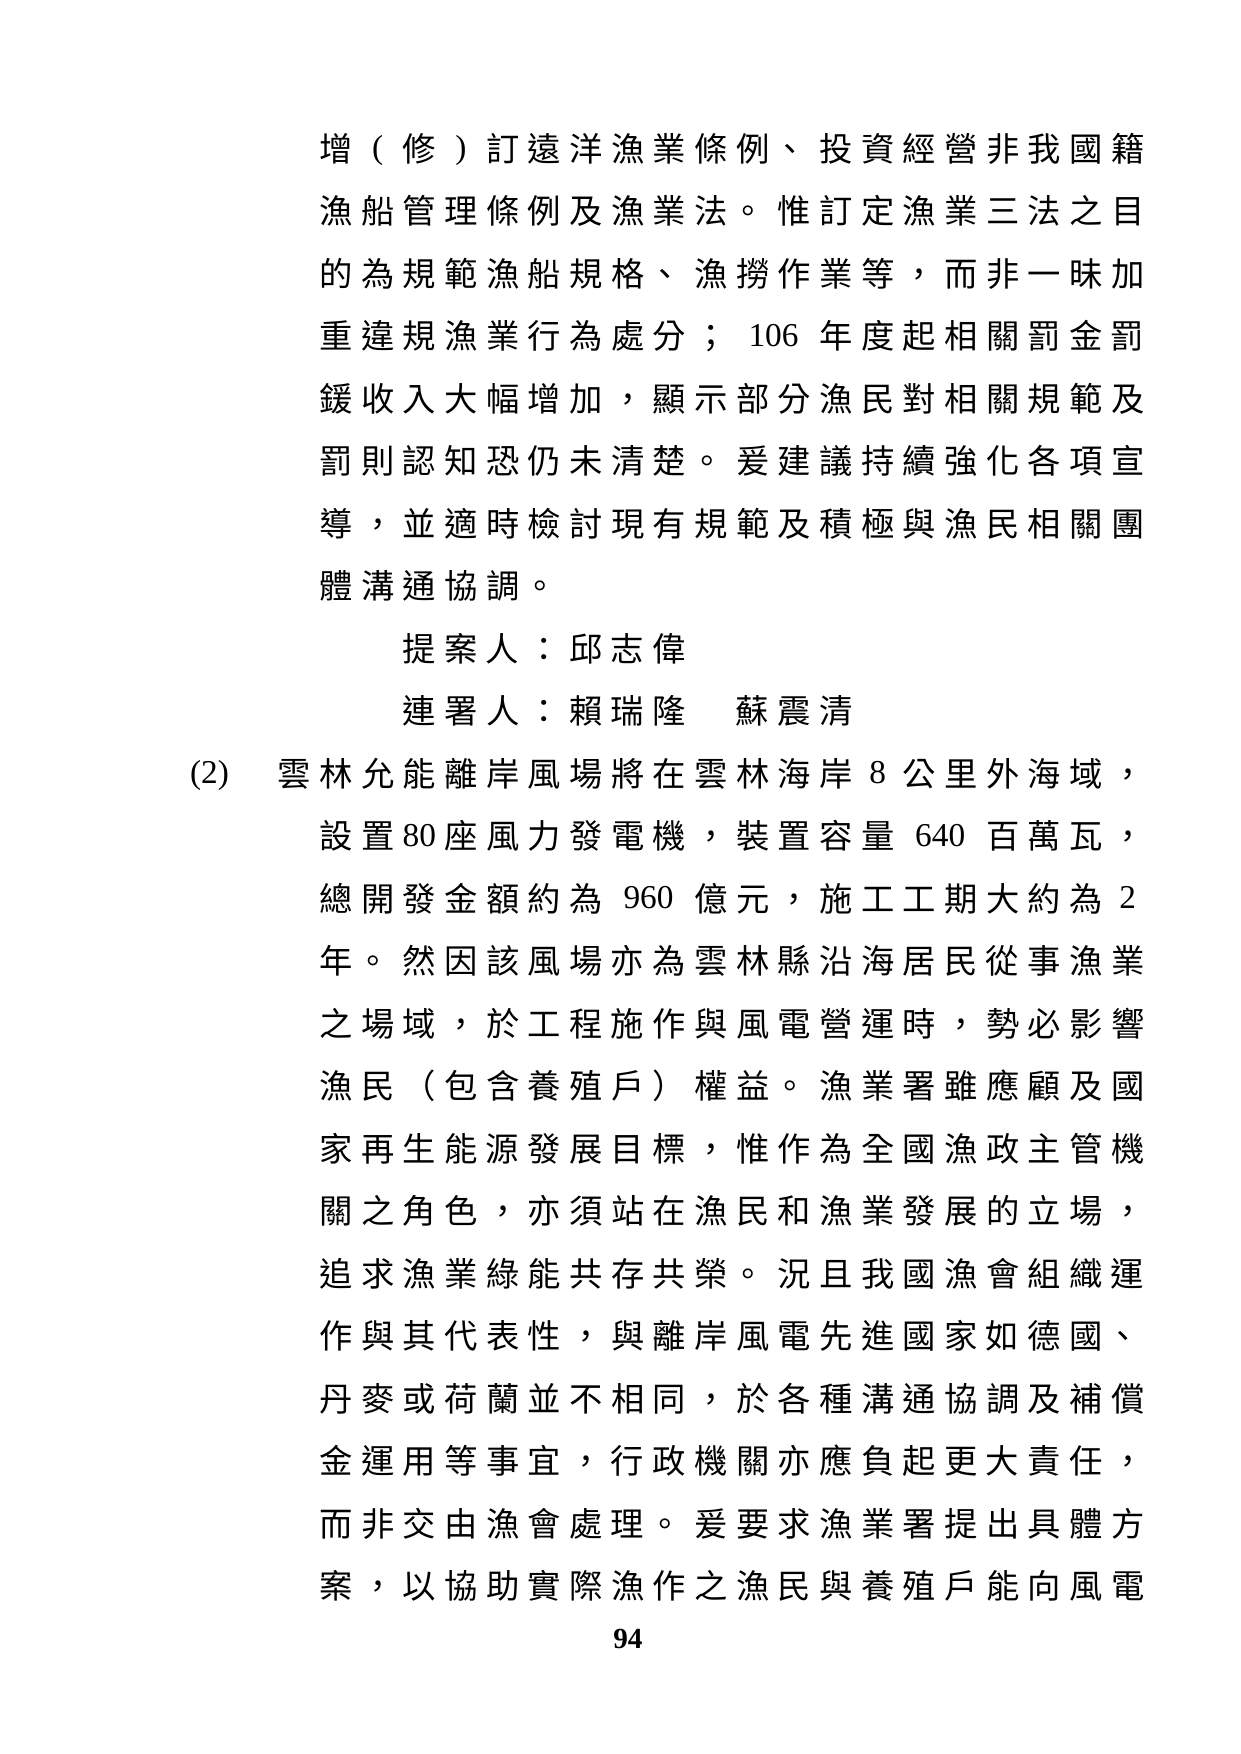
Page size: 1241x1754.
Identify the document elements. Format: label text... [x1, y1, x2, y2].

list 增(修)訂遠洋漁業條例、投資經營非我國籍漁船管理條例及漁業法。惟訂定漁業三法之目的為規範漁船規格、漁撈作業等，而非一昧加重違規漁業行為處分；106年度起相關罰金罰鍰收入大幅增加，顯示部分漁民對相關規範及罰則認知恐仍未清楚。爰建議持續強化各項宣導，並適時檢討現有規範及積極與漁民相關團體溝通協調。 [166, 105, 1148, 605]
list 雲林允能離岸風場將在雲林海岸8公里外海域，設置80座風力發電機，裝置容量640百萬瓦，總開發金額約為960億元，施工工期大約為2年。然因該風場亦為雲林縣沿海居民從事漁業之場域，於工程施作與風電營運時，勢必影響漁民（包含養殖戶）權益。漁業署雖應顧及國家再生能源發展目標，惟作為全國漁政主管機關之角色，亦須站在漁民和漁業發展的立場，追求漁業綠能共存共榮。況且我國漁會組織運作與其代表性，與離岸風電先進國家如德國、丹麥或荷蘭並不相同，於各種溝通協調及補償金運用等事宜，行政機關亦應負起更大責任，而非交由漁會處理。爰要求漁業署提出具體方案，以協助實際漁作之漁民與養殖戶能向風電 [166, 730, 1148, 1605]
text 提案人：邱志偉 [384, 605, 1044, 667]
text 連署人：賴瑞隆 蘇震清 [384, 667, 1044, 730]
